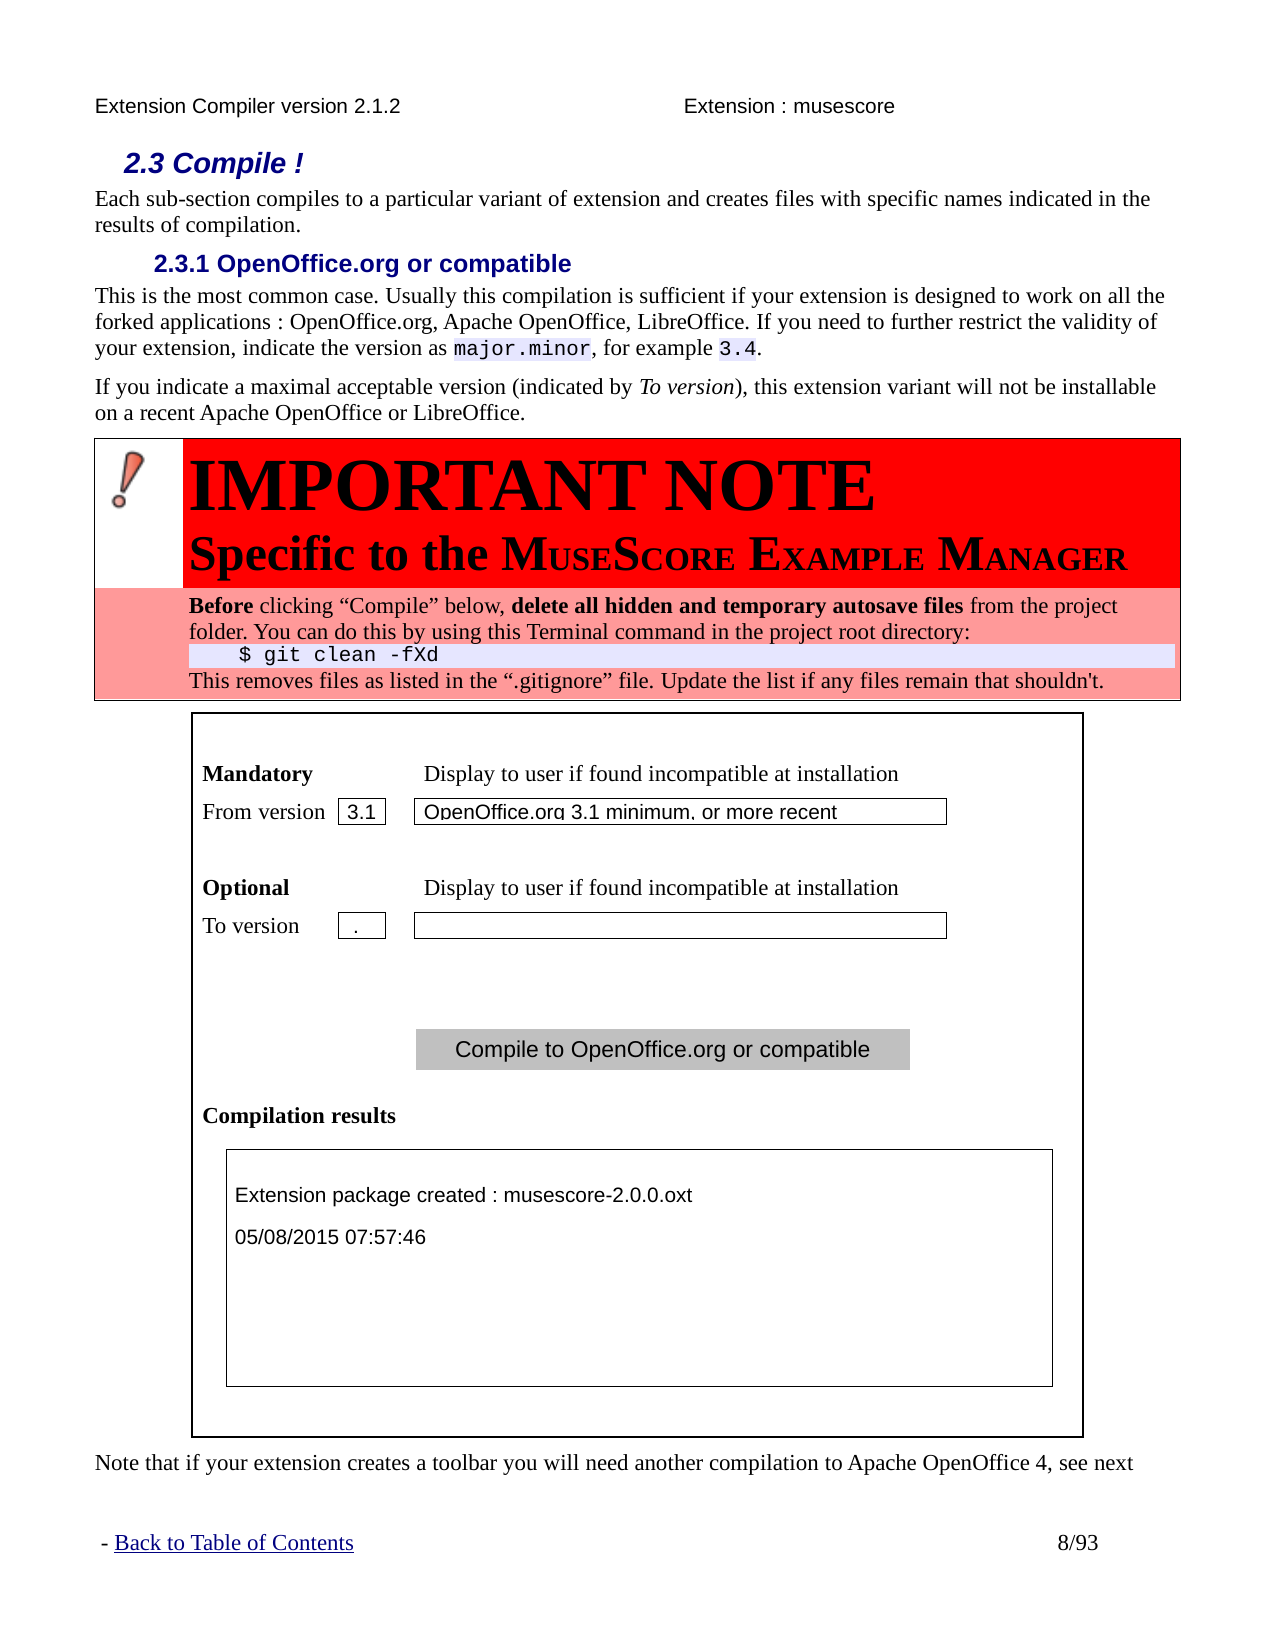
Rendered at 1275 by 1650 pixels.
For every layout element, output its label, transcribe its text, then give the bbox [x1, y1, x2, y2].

text To version [202, 913, 338, 938]
table_cell Before clicking “Compile” below, delete all hidden and temporary autosave files from the project folder. You can do this by using this Terminal command in the project root directory: $ git clean -fXd This removes files as listed in the “.gitignore” file. Update the list if any files remain that shouldn't. [183, 588, 1180, 699]
text [386, 798, 414, 824]
table_header [95, 439, 183, 588]
text [947, 913, 1073, 938]
text This is the most common case. Usually this compilation is sufficient if your extension is designed to work on all the forked applications : OpenOffice.org, Apache OpenOffice, LibreOffice. If you need to further restrict the validity of your extension, indicate the version as major.minor, for example 3.4. [94, 283, 1181, 361]
text Each sub-section compiles to a particular variant of extension and creates files with specific names indicated in the results of compilation. [94, 186, 1181, 237]
text Note that if your extension creates a toolbar you will need another compilation to Apache OpenOffice 4, see next section. [94, 701, 1181, 1475]
picture [107, 444, 150, 516]
subtitle Compile ! [124, 147, 1181, 180]
table_header IMPORTANT NOTE Specific to the MuseScore Example Manager [183, 439, 1180, 588]
table_cell [95, 588, 183, 699]
text From version [202, 798, 338, 824]
text Mandatory Display to user if found incompatible at installation [202, 761, 1073, 786]
text Optional Display to user if found incompatible at installation [202, 874, 1073, 900]
text Compilation results [202, 1103, 1073, 1128]
text If you indicate a maximal acceptable version (indicated by To version), this extension variant will not be installable on a recent Apache OpenOffice or LibreOffice. [94, 374, 1181, 425]
text [386, 913, 414, 938]
subtitle OpenOffice.org or compatible [153, 249, 1181, 277]
text [947, 798, 1073, 824]
